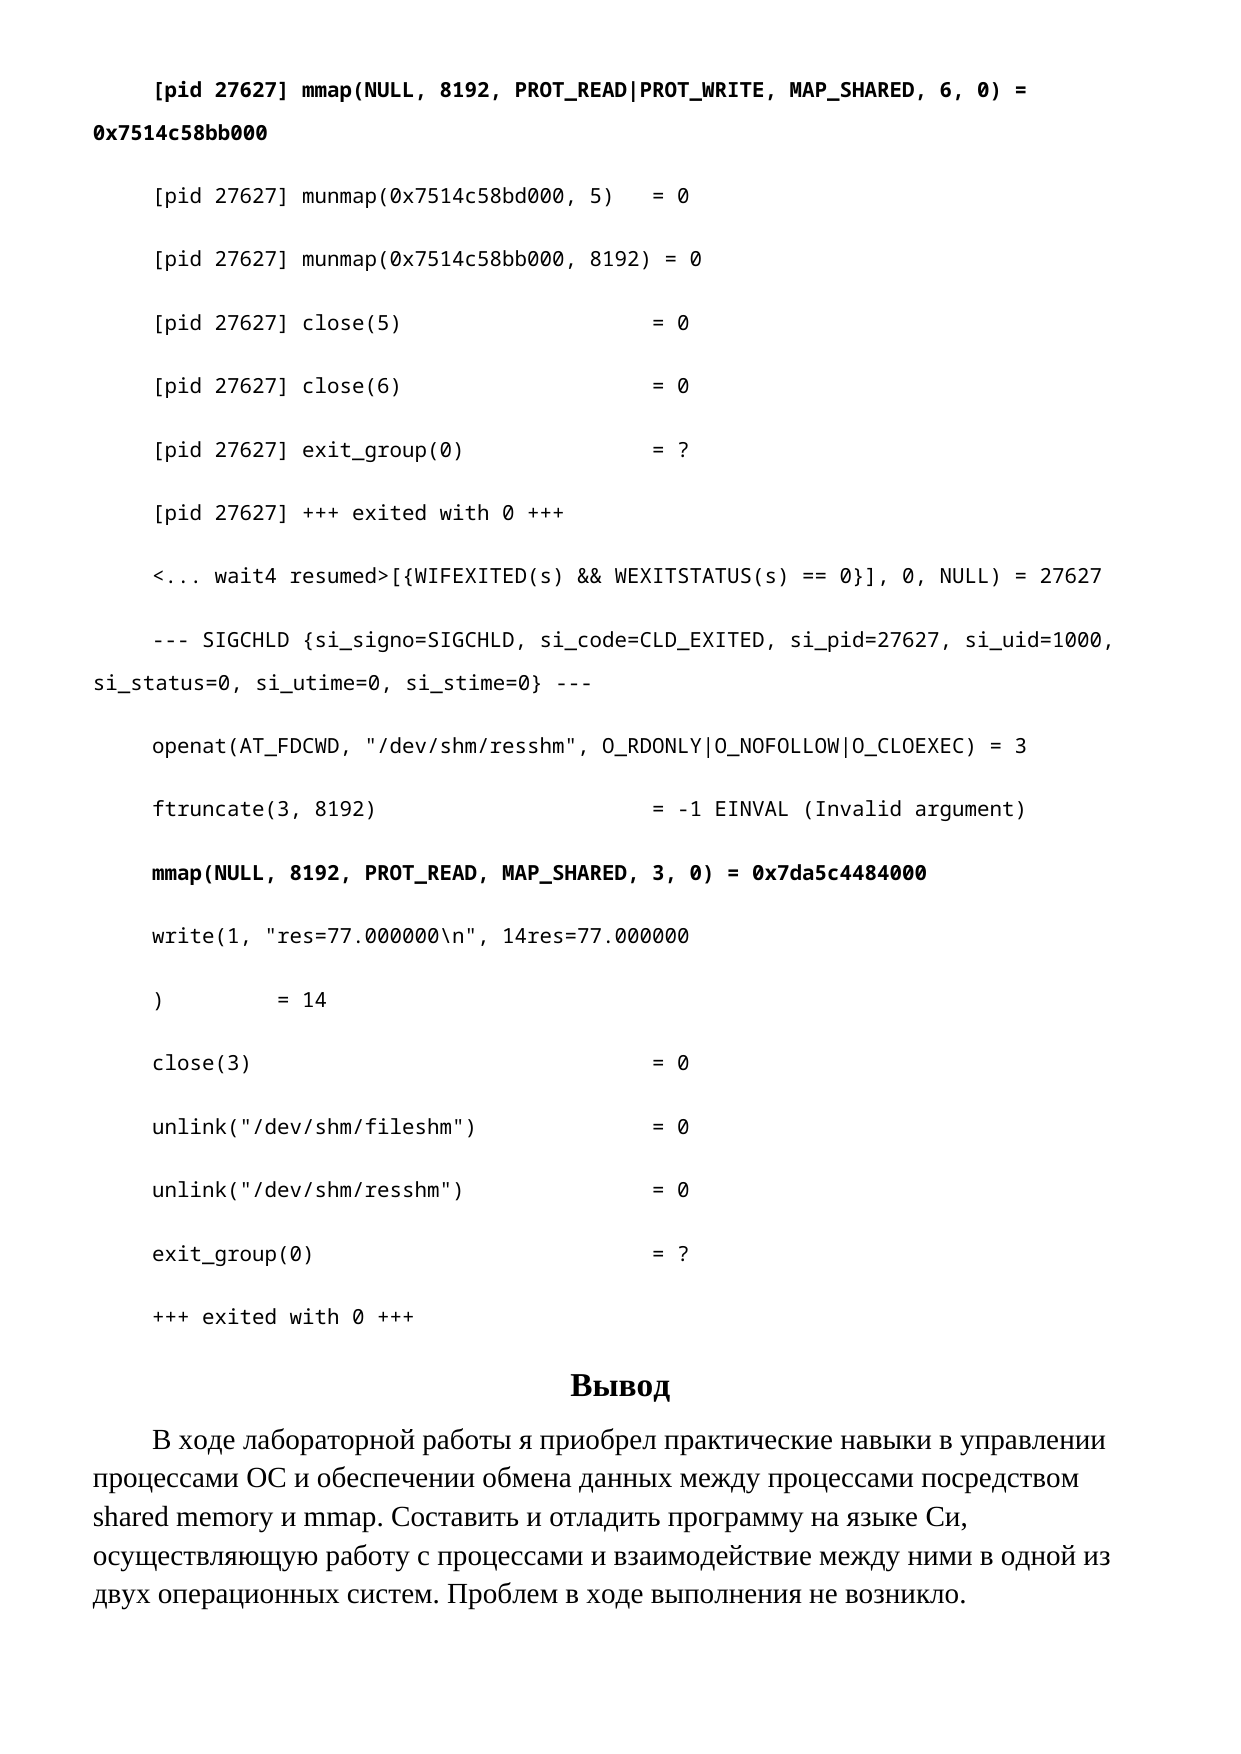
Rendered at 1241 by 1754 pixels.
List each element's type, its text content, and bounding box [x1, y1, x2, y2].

text ) = 14 [93, 985, 1147, 1013]
text write(1, "res=77.000000\n", 14res=77.000000 [93, 921, 1147, 950]
text [pid 27627] mmap(NULL, 8192, PROT_READ|PROT_WRITE, MAP_SHARED, 6, 0) = 0x7514c58bb000 [93, 75, 1147, 146]
text [pid 27627] close(6) = 0 [93, 371, 1147, 400]
text В ходе лабораторной работы я приобрел практические навыки в управлении процессами ОС и обеспечении обмена данных между процессами посредством shared memory и mmap. Составить и отладить программу на языке Си, осуществляющую работу с процессами и взаимодействие между ними в одной из двух операционных систем. Проблем в ходе выполнения не возникло. [93, 1422, 1147, 1610]
text [pid 27627] munmap(0x7514c58bd000, 5) = 0 [93, 181, 1147, 209]
text <... wait4 resumed>[{WIFEXITED(s) && WEXITSTATUS(s) == 0}], 0, NULL) = 27627 [93, 562, 1147, 590]
text --- SIGCHLD {si_signo=SIGCHLD, si_code=CLD_EXITED, si_pid=27627, si_uid=1000, si_status=0, si_utime=0, si_stime=0} --- [93, 625, 1147, 696]
text close(3) = 0 [93, 1048, 1147, 1077]
text [pid 27627] munmap(0x7514c58bb000, 8192) = 0 [93, 244, 1147, 273]
text [pid 27627] close(5) = 0 [93, 308, 1147, 336]
text ftruncate(3, 8192) = -1 EINVAL (Invalid argument) [93, 794, 1147, 823]
text [pid 27627] exit_group(0) = ? [93, 435, 1147, 463]
text mmap(NULL, 8192, PROT_READ, MAP_SHARED, 3, 0) = 0x7da5c4484000 [93, 858, 1147, 886]
text Вывод [93, 1366, 1147, 1404]
text +++ exited with 0 +++ [93, 1302, 1147, 1331]
text unlink("/dev/shm/resshm") = 0 [93, 1175, 1147, 1204]
text unlink("/dev/shm/fileshm") = 0 [93, 1112, 1147, 1140]
text [pid 27627] +++ exited with 0 +++ [93, 498, 1147, 527]
text exit_group(0) = ? [93, 1239, 1147, 1267]
text openat(AT_FDCWD, "/dev/shm/resshm", O_RDONLY|O_NOFOLLOW|O_CLOEXEC) = 3 [93, 731, 1147, 759]
